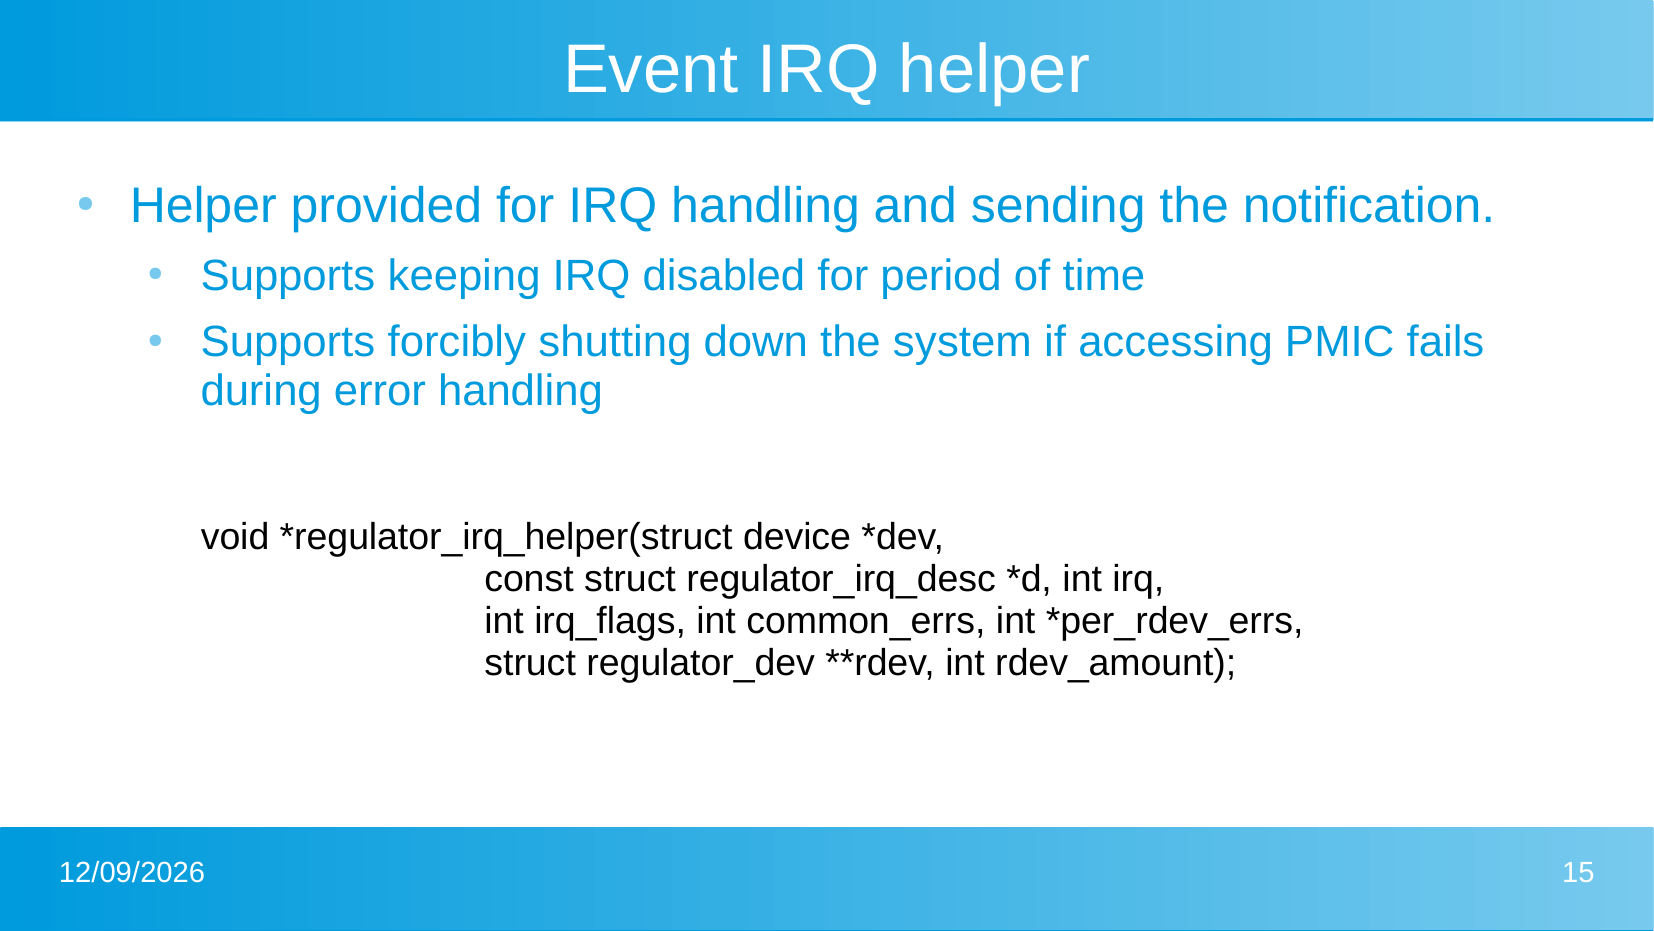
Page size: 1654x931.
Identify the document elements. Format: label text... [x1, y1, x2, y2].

text_box void *regulator_irq_helper(struct device *dev, const struct regulator_irq_desc *d, int irq, int irq_flags, int common_errs, int *per_rdev_errs, struct regulator_dev **rdev, int rdev_amount); [186, 507, 1351, 691]
title Event IRQ helper [58, 0, 1595, 146]
list Helper provided for IRQ handling and sending the notification. Supports keeping IRQ disabled for period of time Supports forcibly shutting down the system if accessing PMIC fails during error handling [58, 177, 1595, 768]
